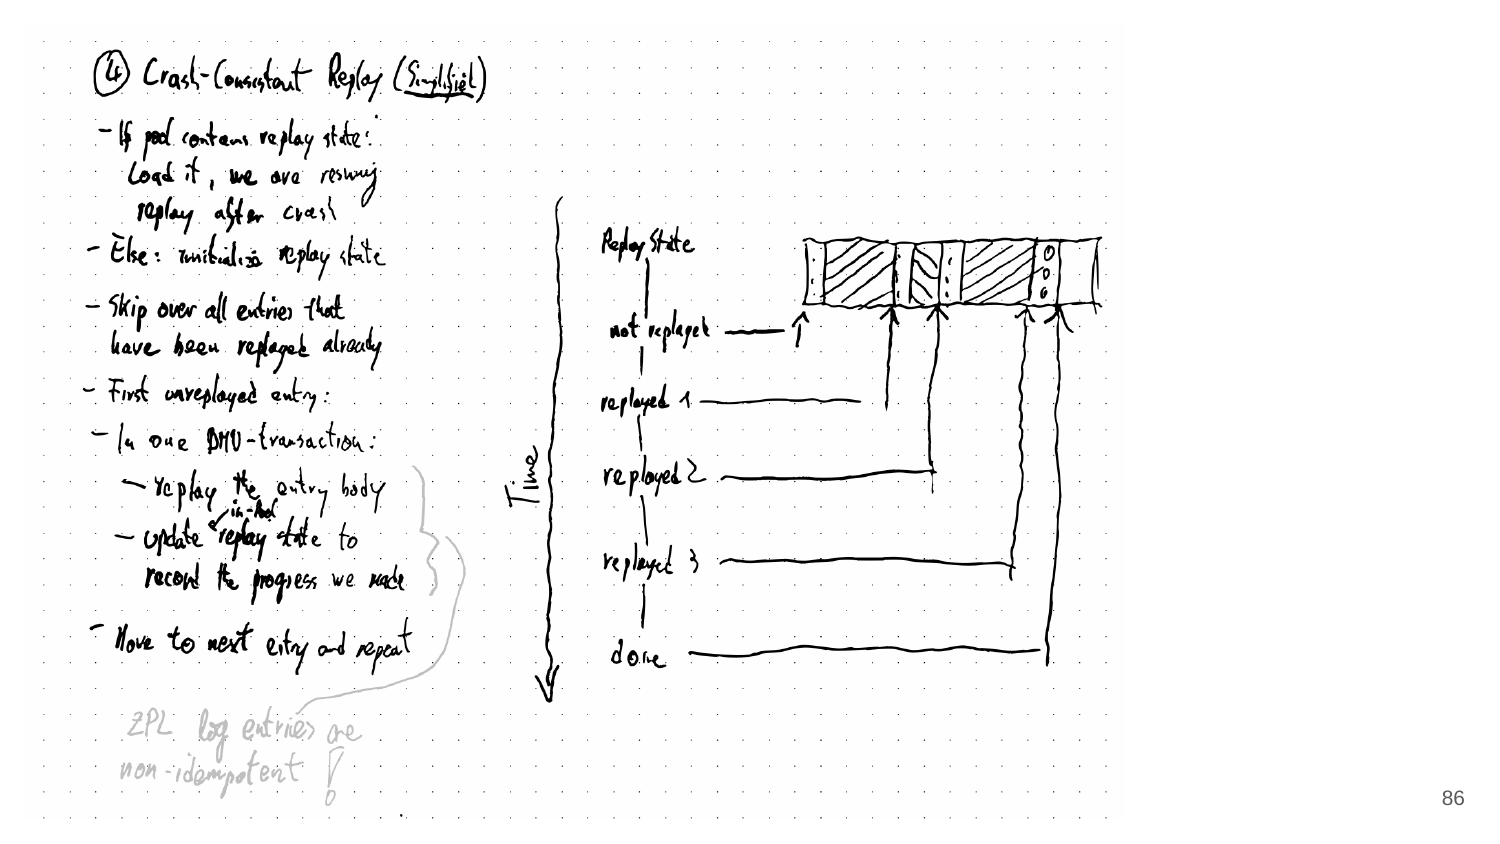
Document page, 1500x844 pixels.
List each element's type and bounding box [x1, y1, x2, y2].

picture [24, 24, 1125, 819]
slide_number [1389, 764, 1480, 830]
